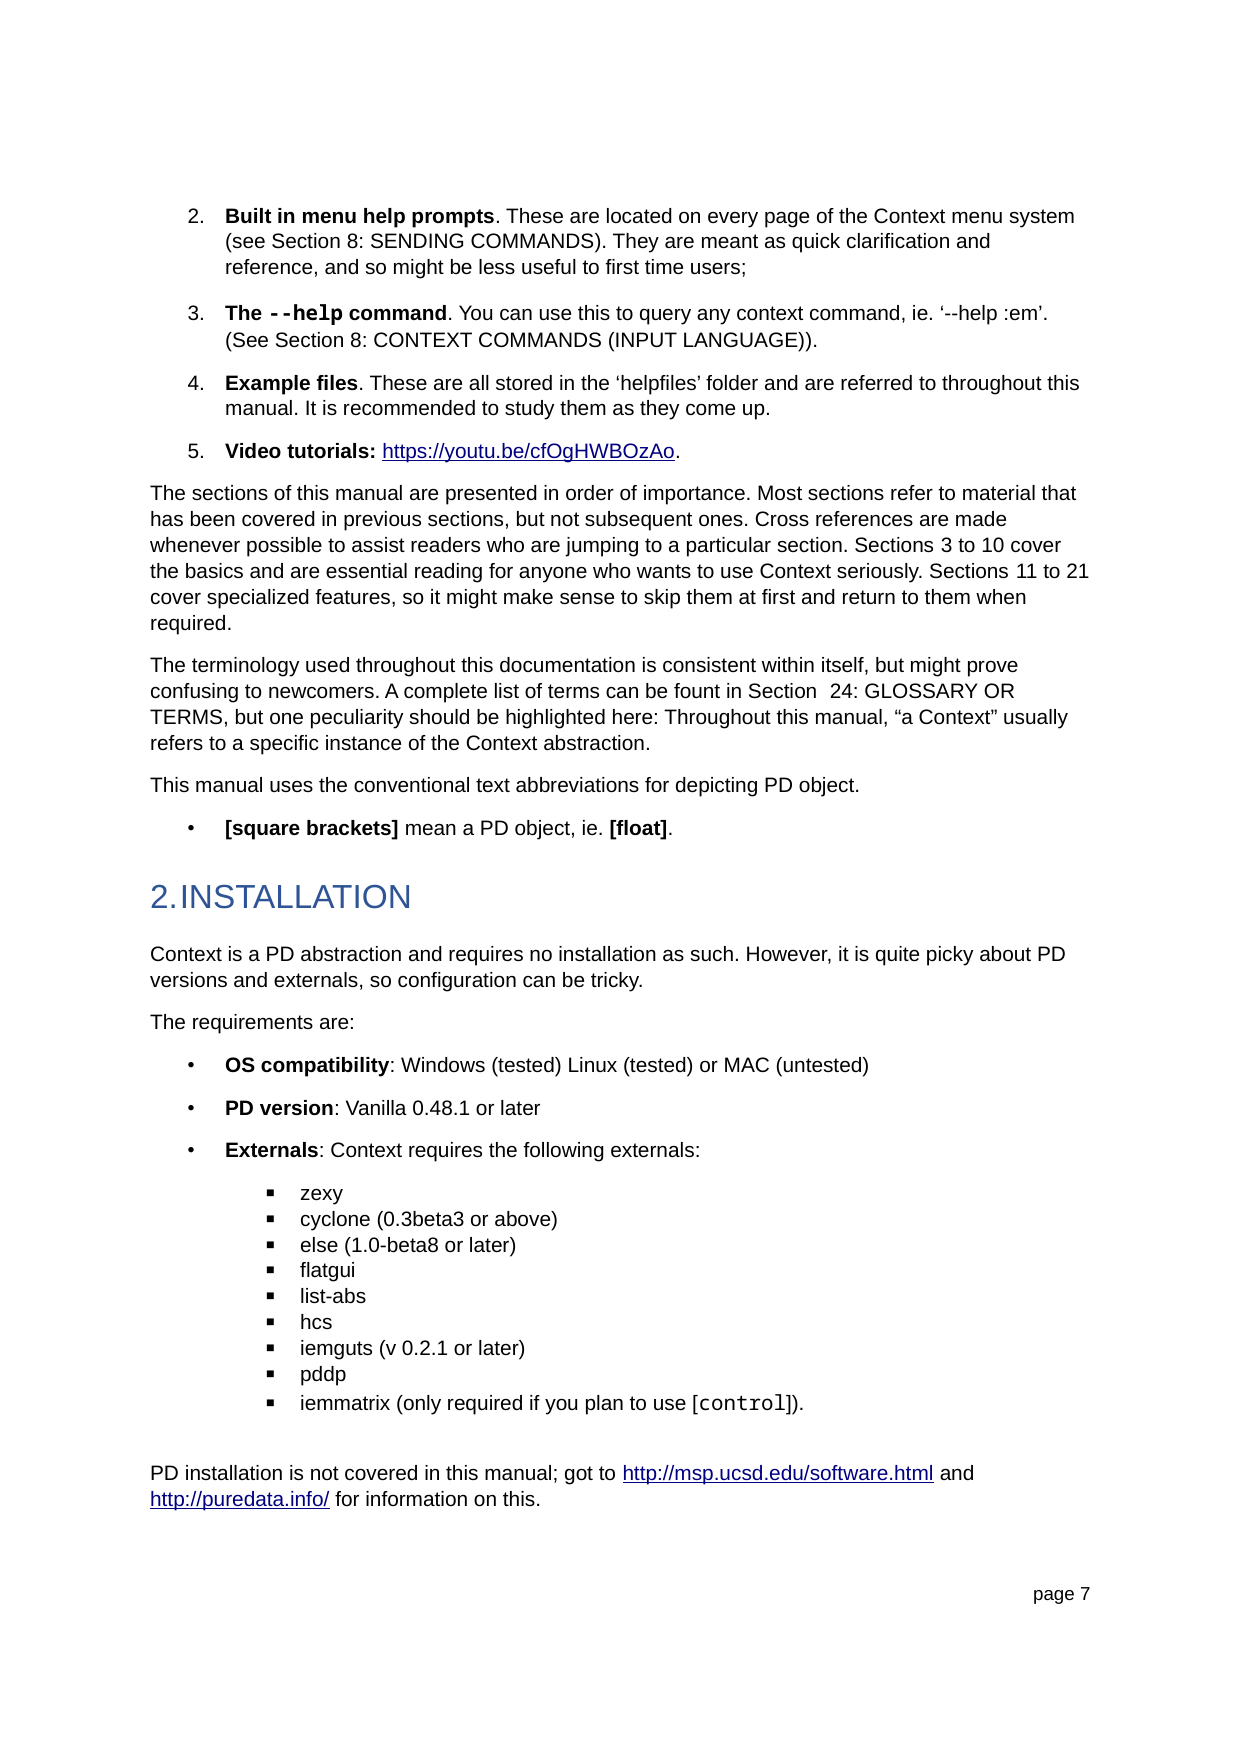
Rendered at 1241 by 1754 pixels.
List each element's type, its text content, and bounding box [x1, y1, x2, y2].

list hcs [262, 1310, 1090, 1334]
subtitle INSTALLATION [150, 877, 1090, 915]
list flatgui [262, 1258, 1090, 1282]
list iemmatrix (only required if you plan to use [control]). [262, 1388, 1090, 1416]
list Built in menu help prompts. These are located on every page of the Context menu system (see Section 8: SENDING COMMANDS). They are meant as quick clarification and reference, and so might be less useful to first time users; [187, 203, 1090, 279]
list Externals: Context requires the following externals: [187, 1138, 1090, 1162]
text The terminology used throughout this documentation is consistent within itself, but might prove confusing to newcomers. A complete list of terms can be fount in Section 24: GLOSSARY OR TERMS, but one peculiarity should be highlighted here: Throughout this manual, “a Context” usually refers to a specific instance of the Context abstraction. [150, 653, 1090, 754]
list pddp [262, 1362, 1090, 1386]
list Example files. These are all stored in the ‘helpfiles’ folder and are referred to throughout this manual. It is recommended to study them as they come up. [187, 370, 1090, 420]
list list-abs [262, 1284, 1090, 1308]
list cyclone (0.3beta3 or above) [262, 1206, 1090, 1231]
text Context is a PD abstraction and requires no installation as such. However, it is quite picky about PD versions and externals, so configuration can be tricky. [150, 942, 1090, 992]
text This manual uses the conventional text abbreviations for depicting PD object. [150, 773, 1090, 797]
list OS compatibility: Windows (tested) Linux (tested) or MAC (untested) [187, 1053, 1090, 1077]
list Video tutorials: https://youtu.be/cfOgHWBOzAo. [187, 439, 1090, 463]
list PD version: Vanilla 0.48.1 or later [187, 1095, 1090, 1119]
text The requirements are: [150, 1010, 1090, 1034]
list The --help command. You can use this to query any context command, ie. ‘--help :em’. (See Section 8: CONTEXT COMMANDS (INPUT LANGUAGE)). [187, 298, 1090, 352]
list zexy [262, 1181, 1090, 1204]
text PD installation is not covered in this manual; got to http://msp.ucsd.edu/software.html and http://puredata.info/ for information on this. [150, 1461, 1090, 1511]
list iemguts (v 0.2.1 or later) [262, 1336, 1090, 1360]
list else (1.0-beta8 or later) [262, 1232, 1090, 1256]
list [square brackets] mean a PD object, ie. [float]. [187, 815, 1090, 839]
text The sections of this manual are presented in order of importance. Most sections refer to material that has been covered in previous sections, but not subsequent ones. Cross references are made whenever possible to assist readers who are jumping to a particular section. Sections 3 to 10 cover the basics and are essential reading for anyone who wants to use Context seriously. Sections 11 to 21 cover specialized features, so it might make sense to skip them at first and return to them when required. [150, 481, 1090, 634]
